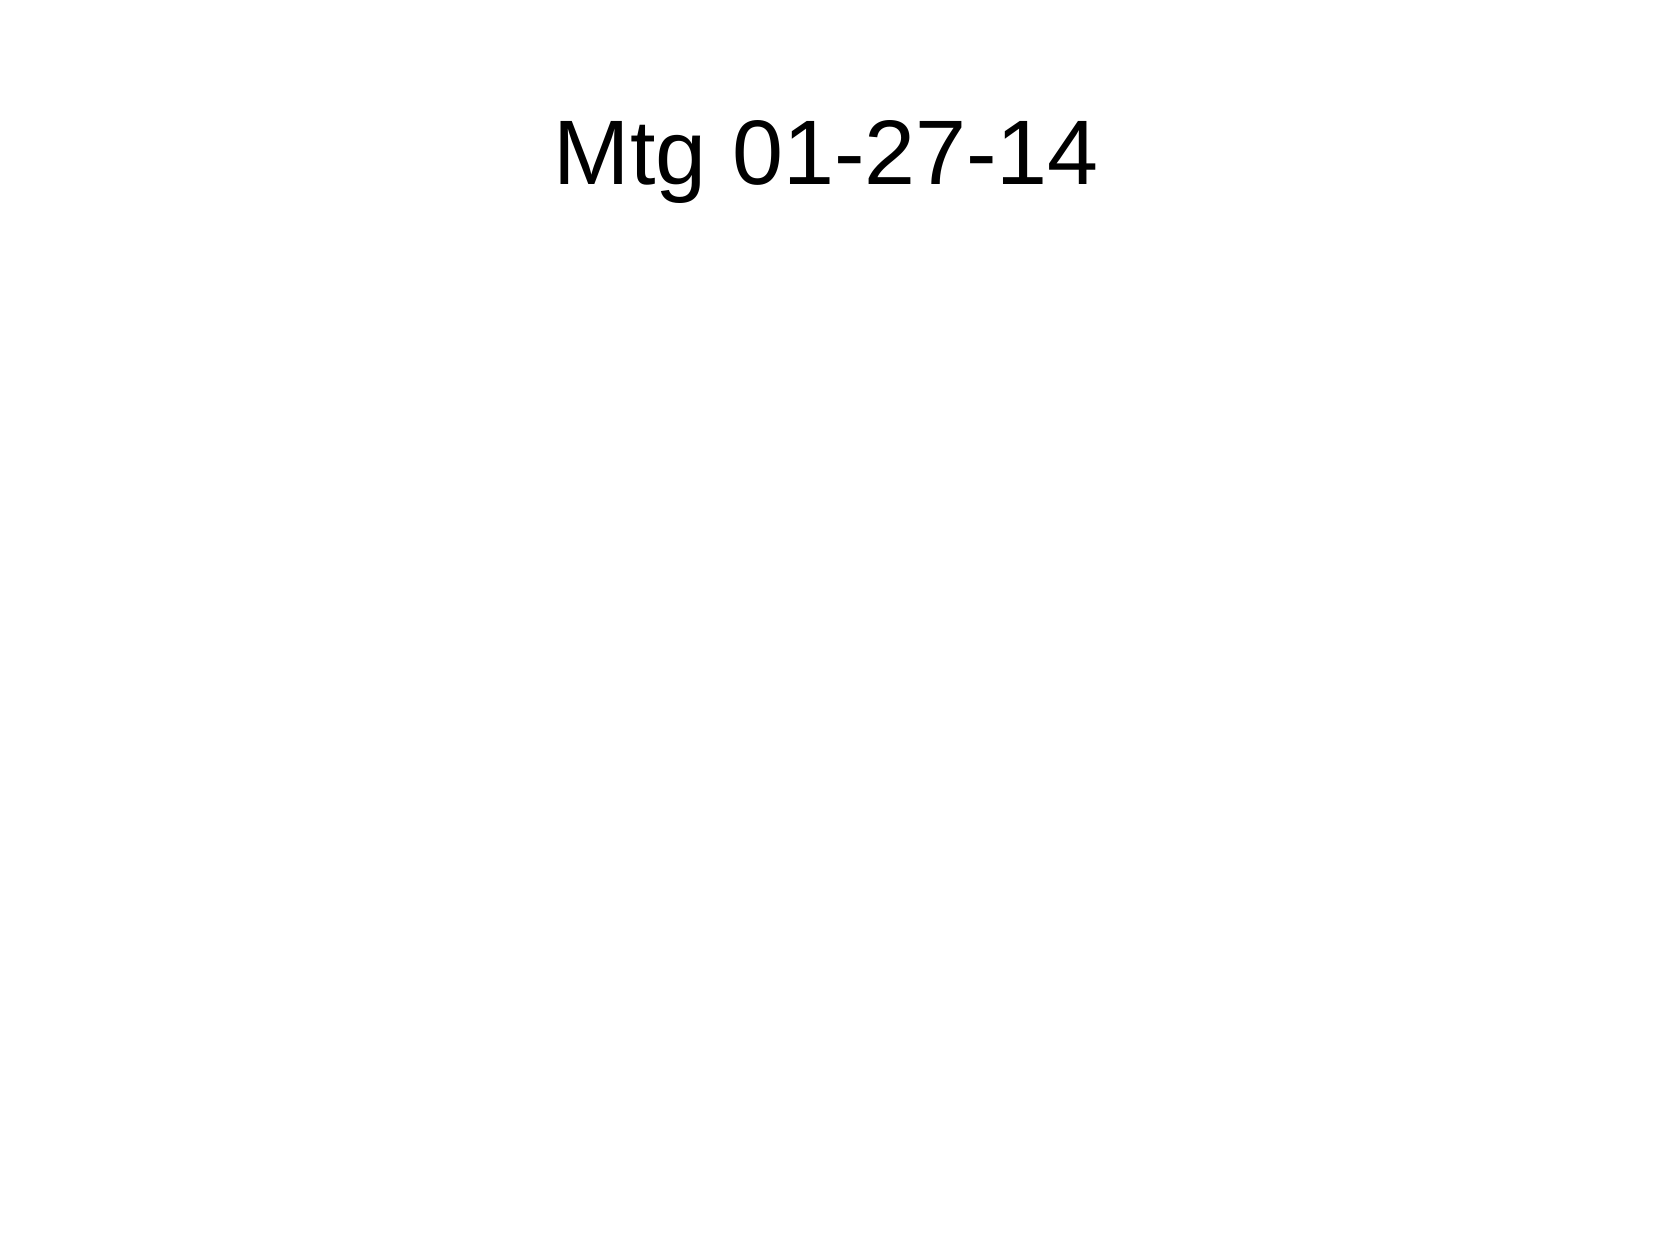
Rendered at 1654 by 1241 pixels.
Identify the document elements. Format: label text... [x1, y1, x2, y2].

title Mtg 01-27-14 [82, 49, 1571, 257]
